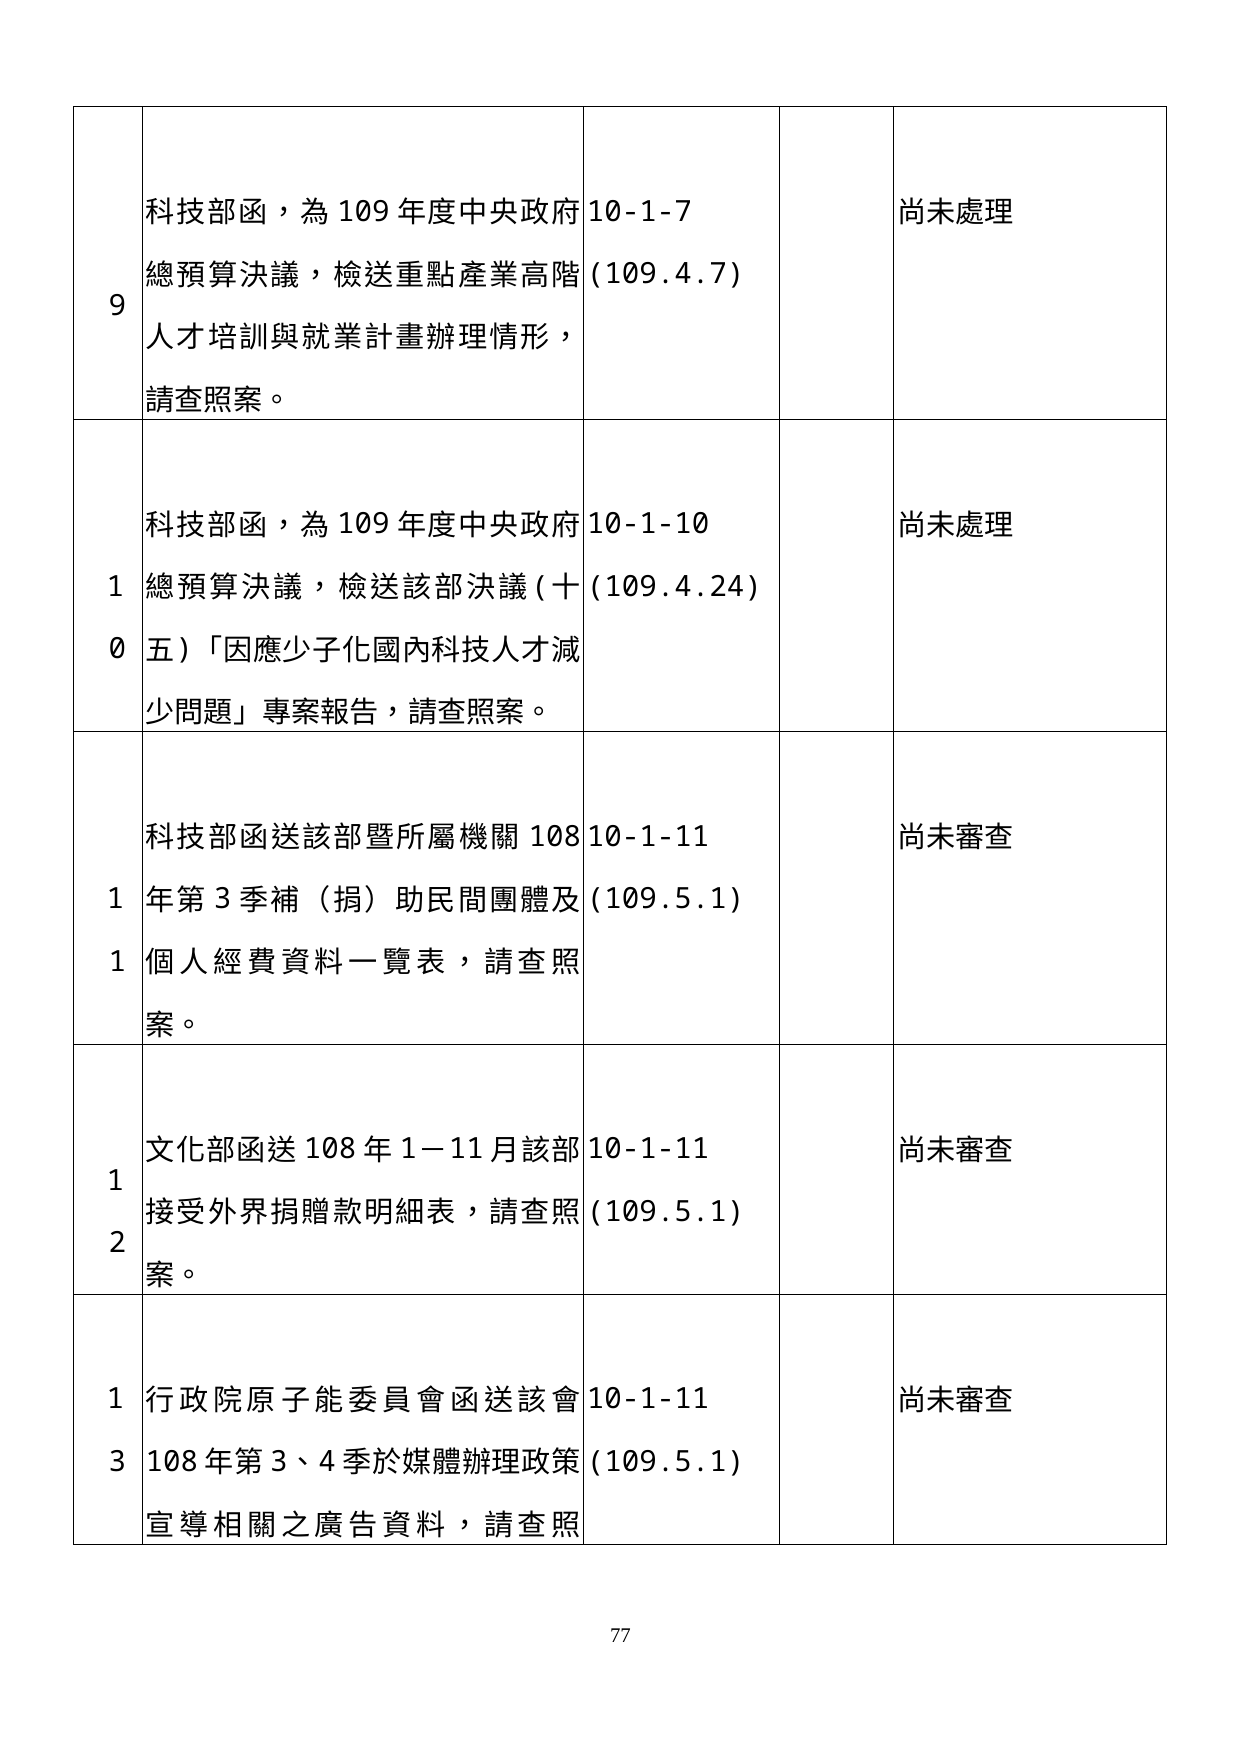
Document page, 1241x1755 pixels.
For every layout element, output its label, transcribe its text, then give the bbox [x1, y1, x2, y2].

table_cell 10-1-11 (109.5.1) [584, 1045, 779, 1293]
table_cell [74, 420, 142, 731]
table_cell 尚未處理 [894, 107, 1166, 418]
table_cell 科技部函，為109年度中央政府總預算決議，檢送該部決議(十五)「因應少子化國內科技人才減少問題」專案報告，請查照案。 [143, 420, 583, 731]
table_cell 尚未審查 [894, 1045, 1166, 1293]
table_cell 尚未處理 [894, 420, 1166, 731]
table_cell [780, 1295, 893, 1543]
table_cell 尚未審查 [894, 732, 1166, 1043]
table_cell 行政院原子能委員會函送該會108年第3、4季於媒體辦理政策宣導相關之廣告資料，請查照 [143, 1295, 583, 1543]
table_cell 文化部函送108年1－11月該部接受外界捐贈款明細表，請查照案。 [143, 1045, 583, 1293]
table_cell [780, 107, 893, 418]
table_cell 尚未審查 [894, 1295, 1166, 1543]
table_cell 科技部函，為109年度中央政府總預算決議，檢送重點產業高階人才培訓與就業計畫辦理情形，請查照案。 [143, 107, 583, 418]
table_cell [74, 732, 142, 1043]
table_cell [74, 107, 142, 418]
table_cell [74, 1295, 142, 1543]
table_cell [780, 420, 893, 731]
table_cell [780, 1045, 893, 1293]
table_cell 科技部函送該部暨所屬機關108年第3季補（捐）助民間團體及個人經費資料一覽表，請查照案。 [143, 732, 583, 1043]
table_cell [74, 1045, 142, 1293]
table_cell 10-1-11 (109.5.1) [584, 1295, 779, 1543]
table_cell 10-1-11 (109.5.1) [584, 732, 779, 1043]
table_cell 10-1-10 (109.4.24) [584, 420, 779, 731]
table_cell [780, 732, 893, 1043]
table_cell 10-1-7 (109.4.7) [584, 107, 779, 418]
